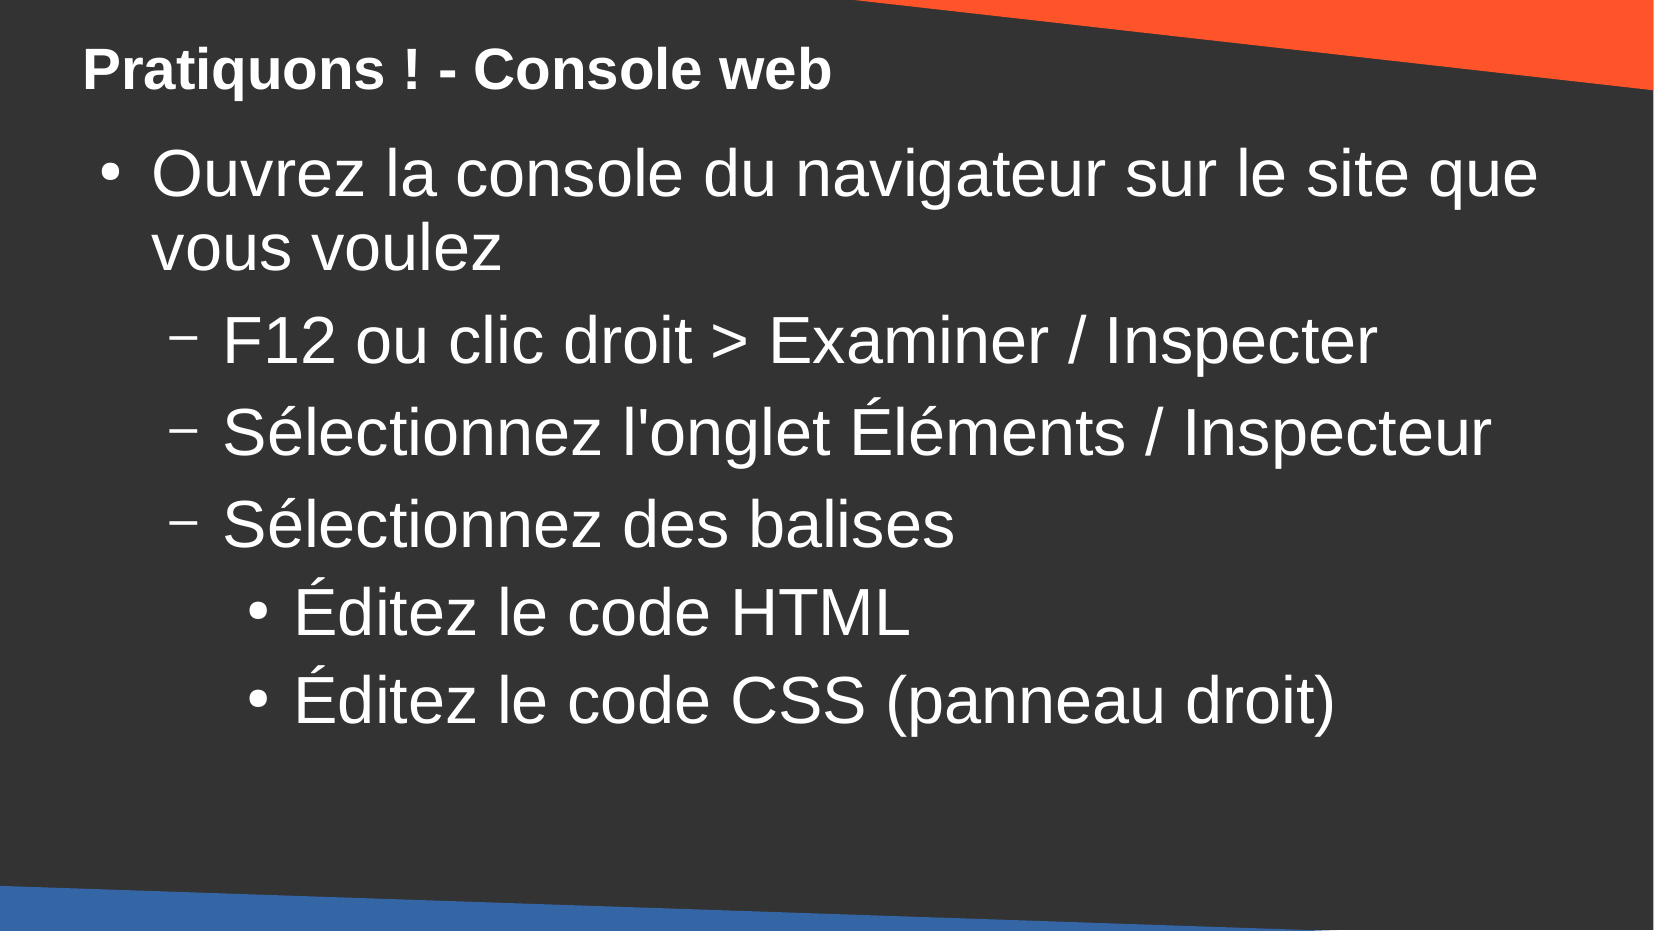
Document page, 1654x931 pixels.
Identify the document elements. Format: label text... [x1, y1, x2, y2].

text_box [854, 0, 1654, 91]
text_box [0, 885, 1337, 931]
list Ouvrez la console du navigateur sur le site que vous voulez F12 ou clic droit > Examiner / Inspecter Sélectionnez l'onglet Éléments / Inspecteur Sélectionnez des balises Éditez le code HTML Éditez le code CSS (panneau droit) [80, 135, 1620, 827]
title Pratiquons ! - Console web [82, 37, 1571, 114]
